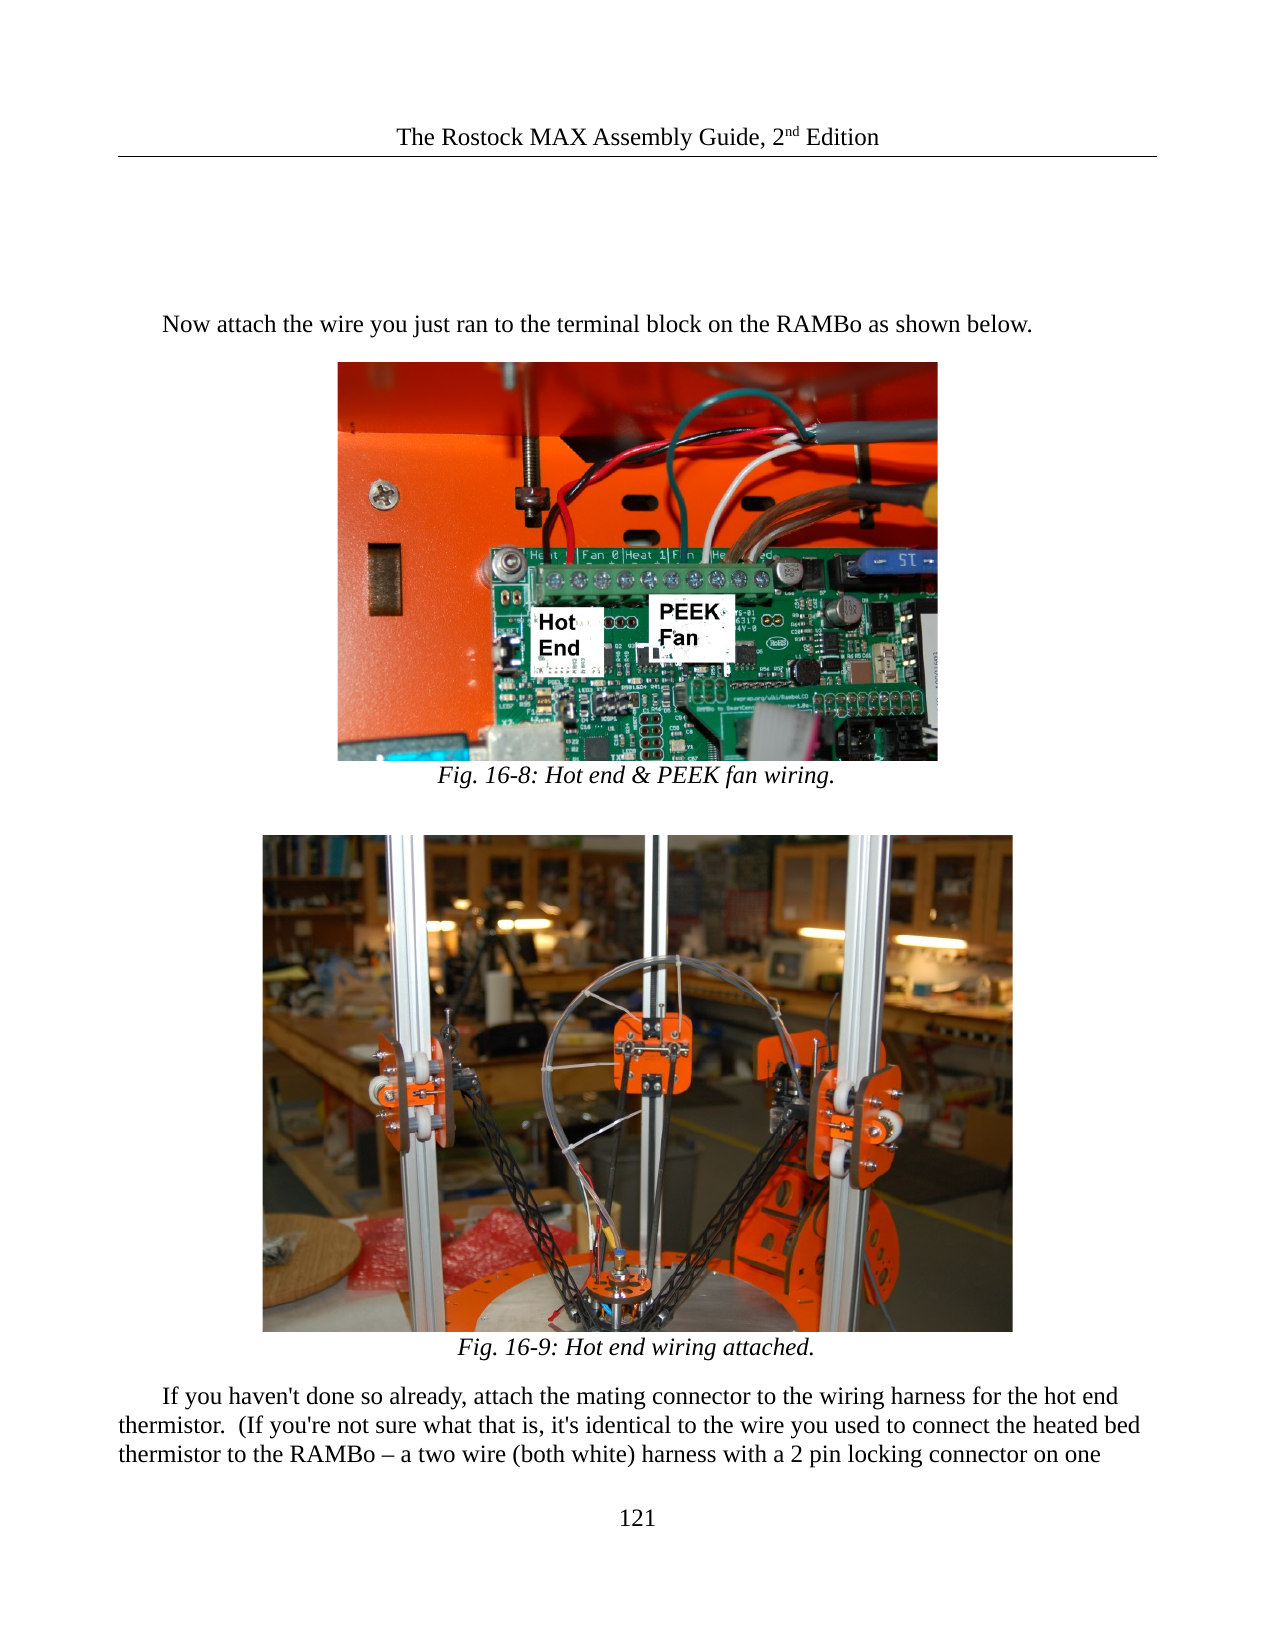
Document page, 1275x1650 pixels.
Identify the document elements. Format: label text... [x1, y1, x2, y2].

picture [337, 362, 938, 761]
text Fig. 16-8: Hot end & PEEK fan wiring. [337, 761, 937, 789]
text Now attach the wire you just ran to the terminal block on the RAMBo as shown below. [118, 309, 1157, 338]
text Fig. 16-9: Hot end wiring attached. [262, 1332, 1012, 1361]
picture [262, 835, 1013, 1332]
text If you haven't done so already, attach the mating connector to the wiring harness for the hot end thermistor. (If you're not sure what that is, it's identical to the wire you used to connect the heated bed thermistor to the RAMBo – a two wire (both white) harness with a 2 pin locking connector on one [118, 1381, 1157, 1468]
